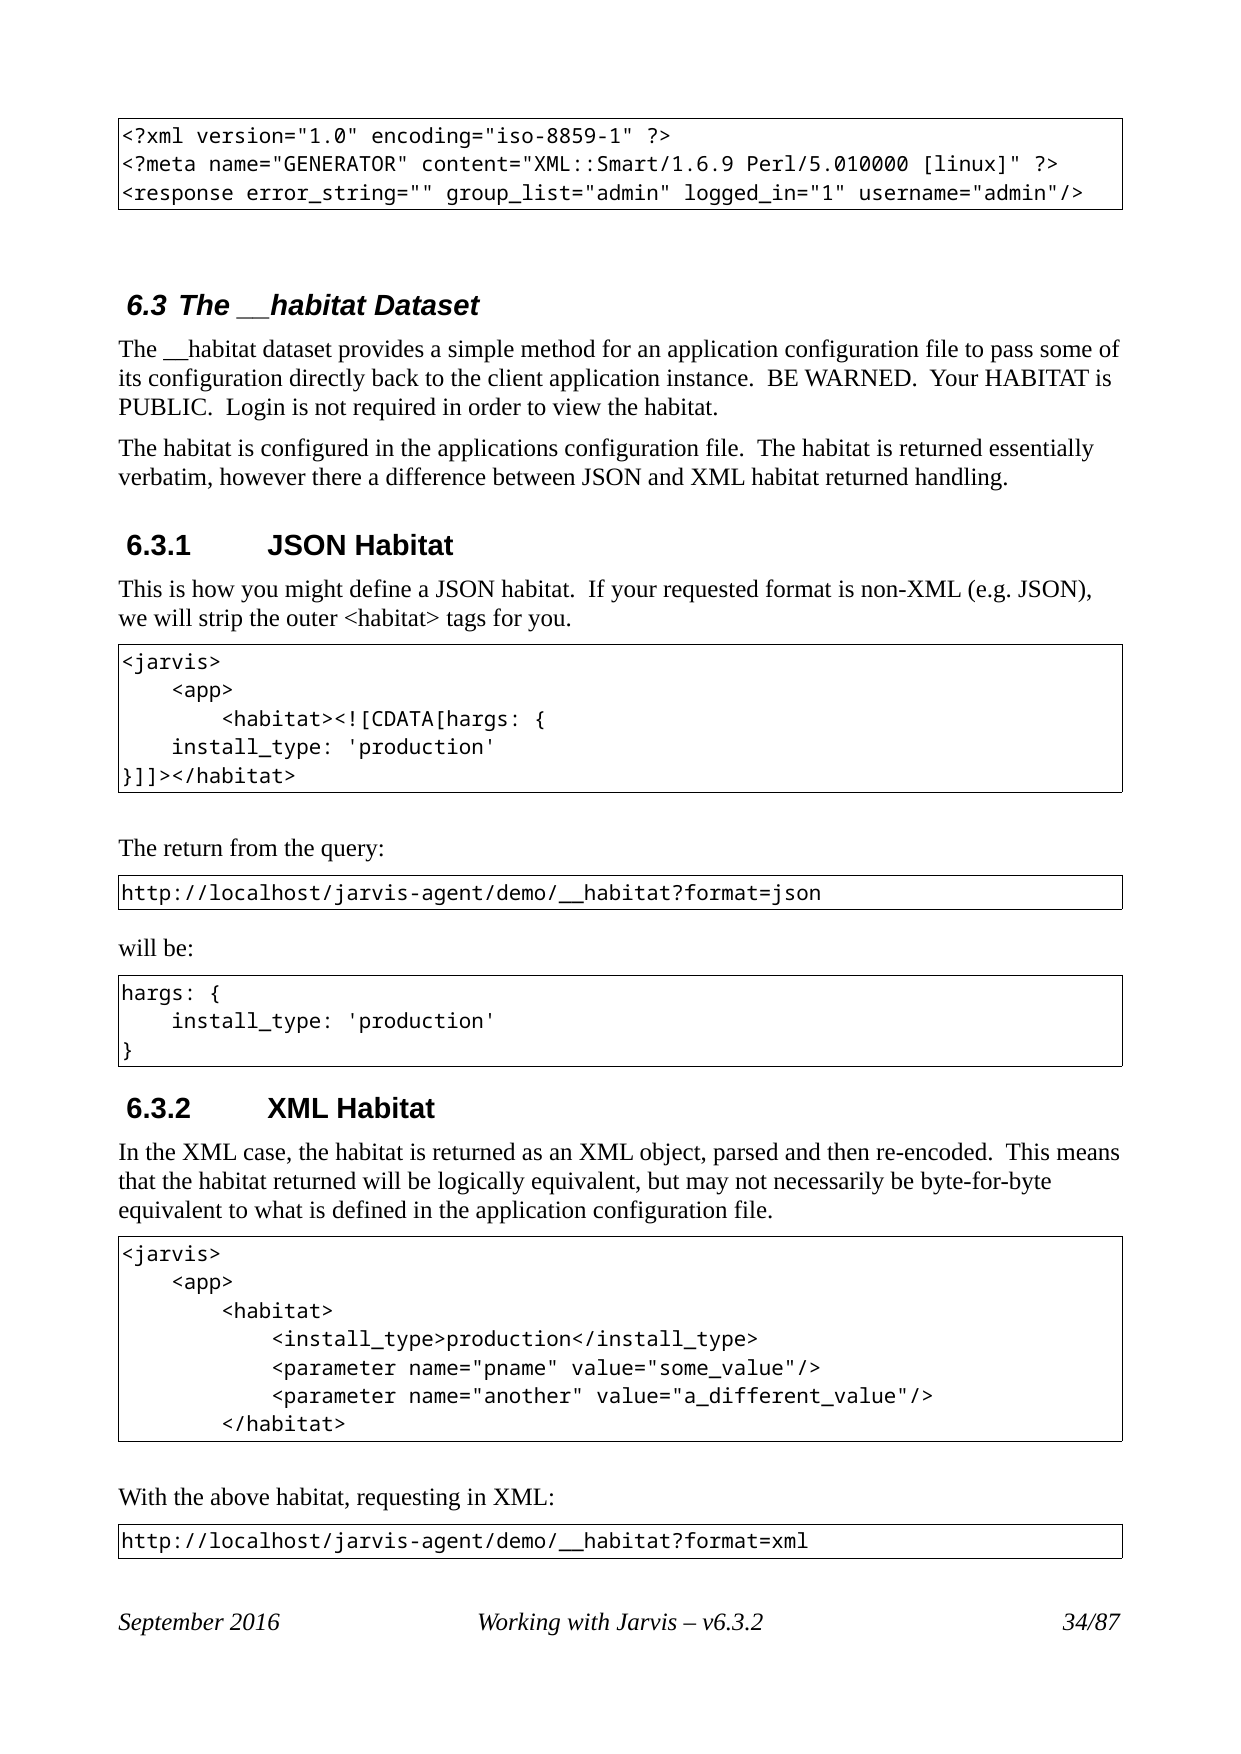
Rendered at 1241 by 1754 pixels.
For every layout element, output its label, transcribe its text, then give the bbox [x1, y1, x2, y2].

text hargs: { [119, 976, 1122, 1003]
text }]]></habitat> [119, 758, 1122, 792]
text install_type: 'production' [119, 1003, 1122, 1032]
text <parameter name="another" value="a_different_value"/> [119, 1378, 1122, 1407]
text <habitat> [119, 1293, 1122, 1321]
text <?meta name="GENERATOR" content="XML::Smart/1.6.9 Perl/5.010000 [linux]" ?> [119, 147, 1122, 175]
text With the above habitat, requesting in XML: [118, 1482, 1122, 1511]
text The __habitat dataset provides a simple method for an application configuration file to pass some of its configuration directly back to the client application instance. BE WARNED. Your HABITAT is PUBLIC. Login is not required in order to view the habitat. [118, 334, 1122, 421]
text <app> [119, 672, 1122, 701]
subtitle XML Habitat [118, 1091, 1122, 1125]
text <?xml version="1.0" encoding="iso-8859-1" ?> [119, 119, 1122, 147]
text </habitat> [119, 1407, 1122, 1441]
text <response error_string="" group_list="admin" logged_in="1" username="admin"/> [119, 175, 1122, 209]
text } [119, 1032, 1122, 1066]
text This is how you might define a JSON habitat. If your requested format is non-XML (e.g. JSON), we will strip the outer <habitat> tags for you. [118, 574, 1122, 632]
text <install_type>production</install_type> [119, 1321, 1122, 1350]
text In the XML case, the habitat is returned as an XML object, parsed and then re-encoded. This means that the habitat returned will be logically equivalent, but may not necessarily be byte-for-byte equivalent to what is defined in the application configuration file. [118, 1137, 1122, 1223]
text <app> [119, 1264, 1122, 1293]
text <jarvis> [119, 645, 1122, 672]
text http://localhost/jarvis-agent/demo/__habitat?format=json [119, 876, 1122, 909]
subtitle JSON Habitat [118, 528, 1122, 562]
text <habitat><![CDATA[hargs: { [119, 701, 1122, 729]
text http://localhost/jarvis-agent/demo/__habitat?format=xml [119, 1525, 1122, 1558]
text <parameter name="pname" value="some_value"/> [119, 1350, 1122, 1378]
text will be: [118, 933, 1122, 962]
text The return from the query: [118, 833, 1122, 862]
text install_type: 'production' [119, 729, 1122, 758]
text <jarvis> [119, 1237, 1122, 1264]
text The habitat is configured in the applications configuration file. The habitat is returned essentially verbatim, however there a difference between JSON and XML habitat returned handling. [118, 433, 1122, 491]
subtitle The __habitat Dataset [118, 288, 1122, 322]
